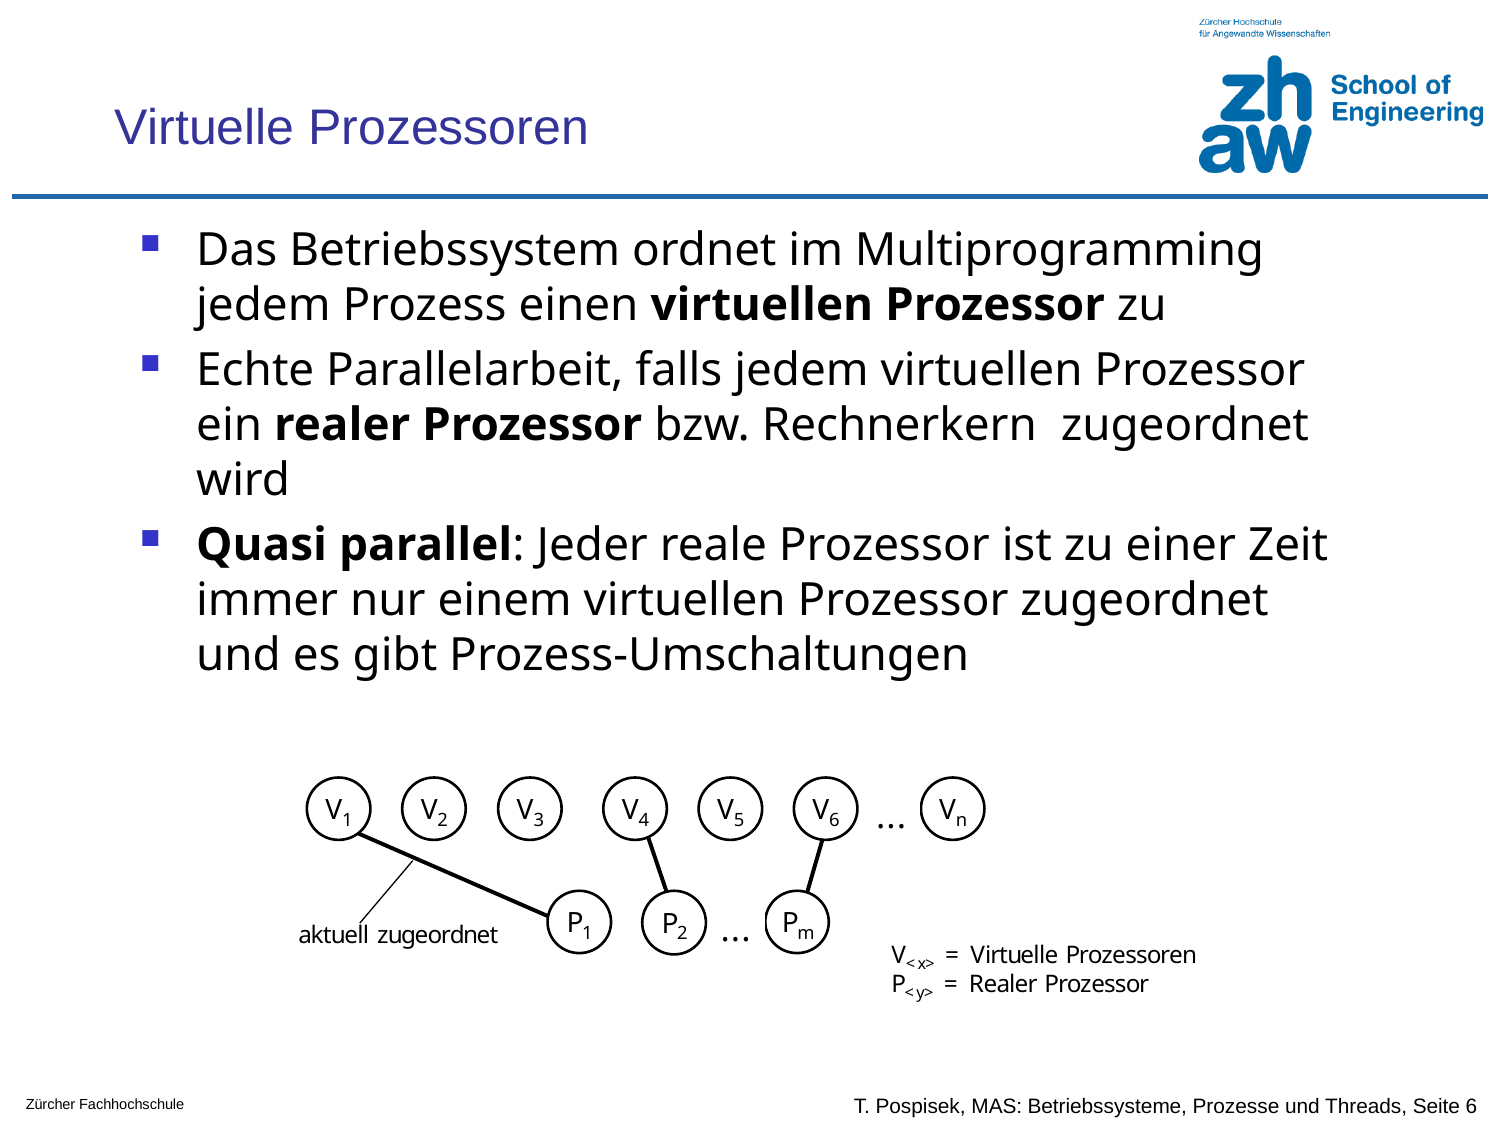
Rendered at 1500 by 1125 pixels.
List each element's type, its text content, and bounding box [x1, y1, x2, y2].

title Virtuelle Prozessoren [99, 50, 1379, 163]
picture [250, 733, 1241, 1028]
picture [1199, 19, 1483, 173]
list Das Betriebssystem ordnet im Multiprogramming jedem Prozess einen virtuellen Prozessor zu Echte Parallelarbeit, falls jedem virtuellen Prozessor ein realer Prozessor bzw. Rechnerkern zugeordnet wird Quasi parallel: Jeder reale Prozessor ist zu einer Zeit immer nur einem virtuellen Prozessor zugeordnet und es gibt Prozess-Umschaltungen [125, 212, 1380, 932]
